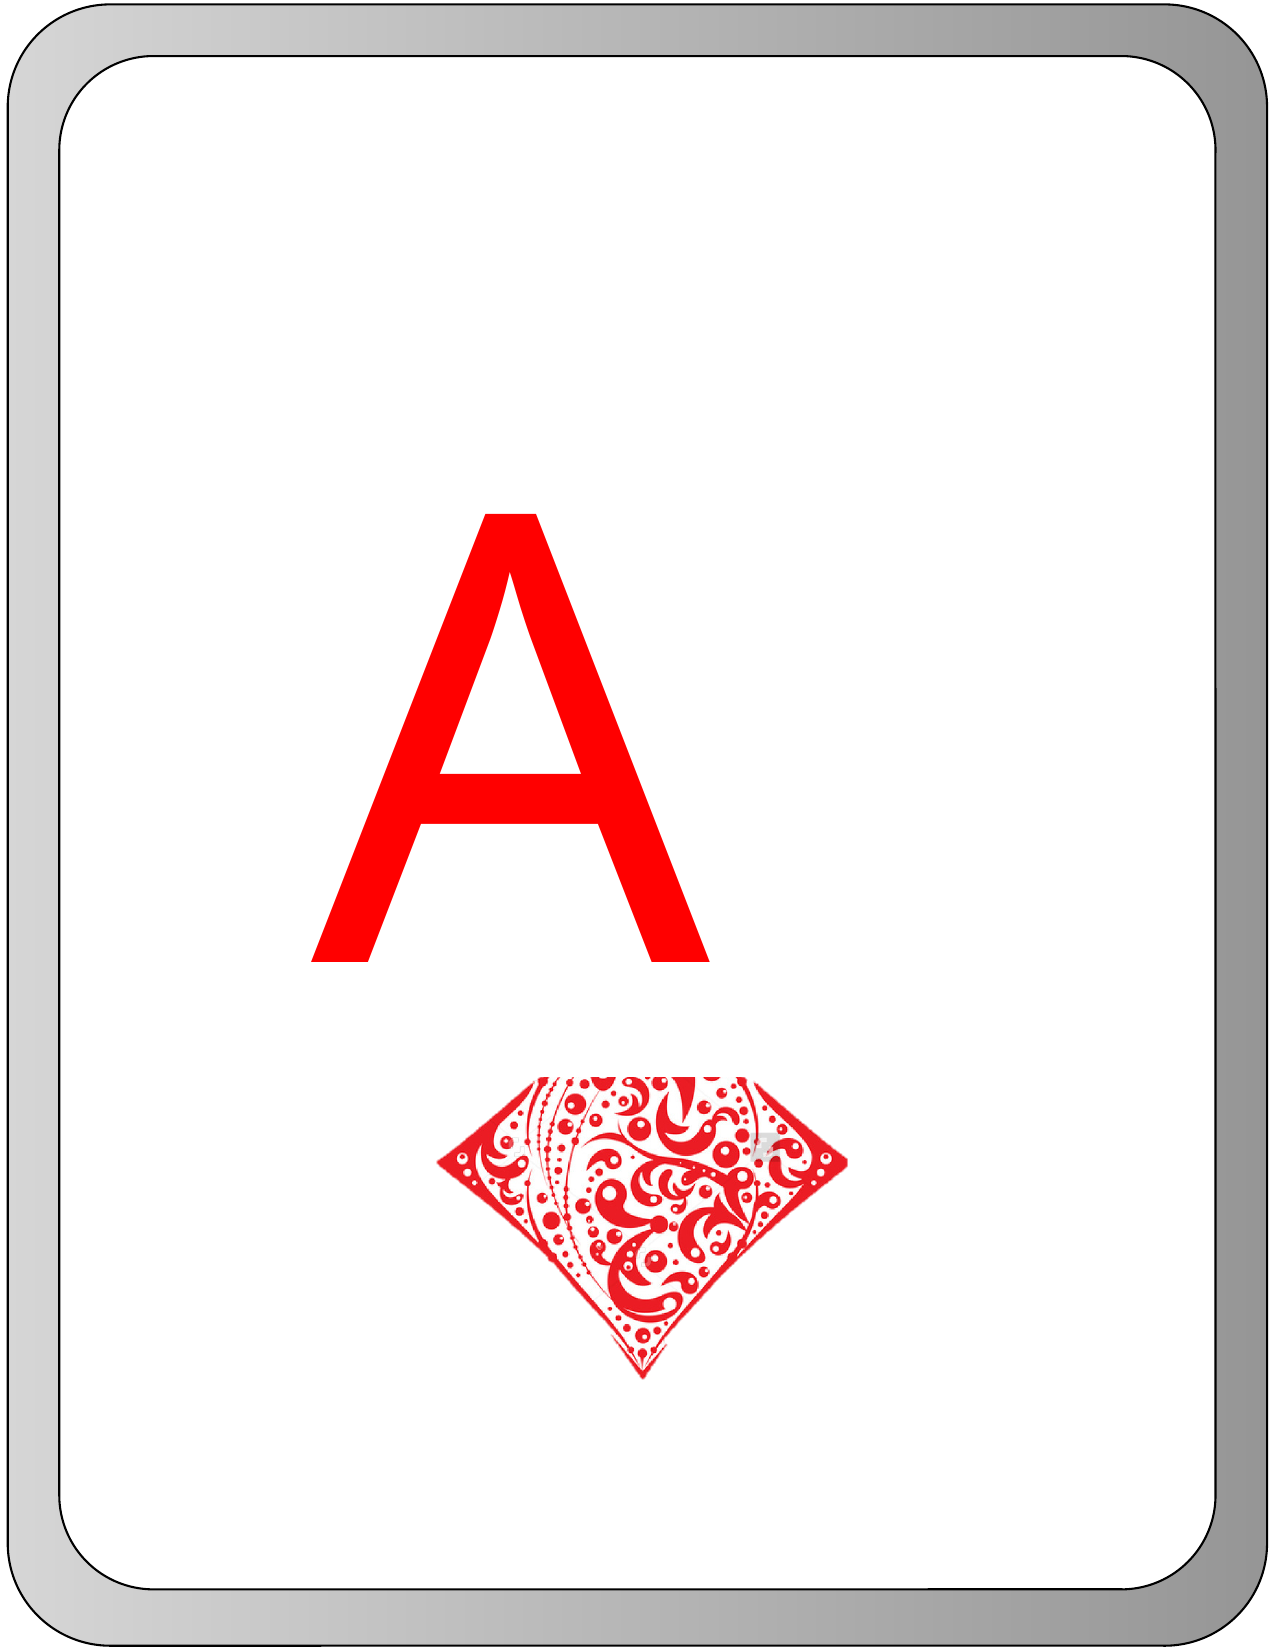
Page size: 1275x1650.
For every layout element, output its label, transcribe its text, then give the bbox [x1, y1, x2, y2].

text A [15, 48, 24, 63]
text A [312, 294, 963, 1069]
